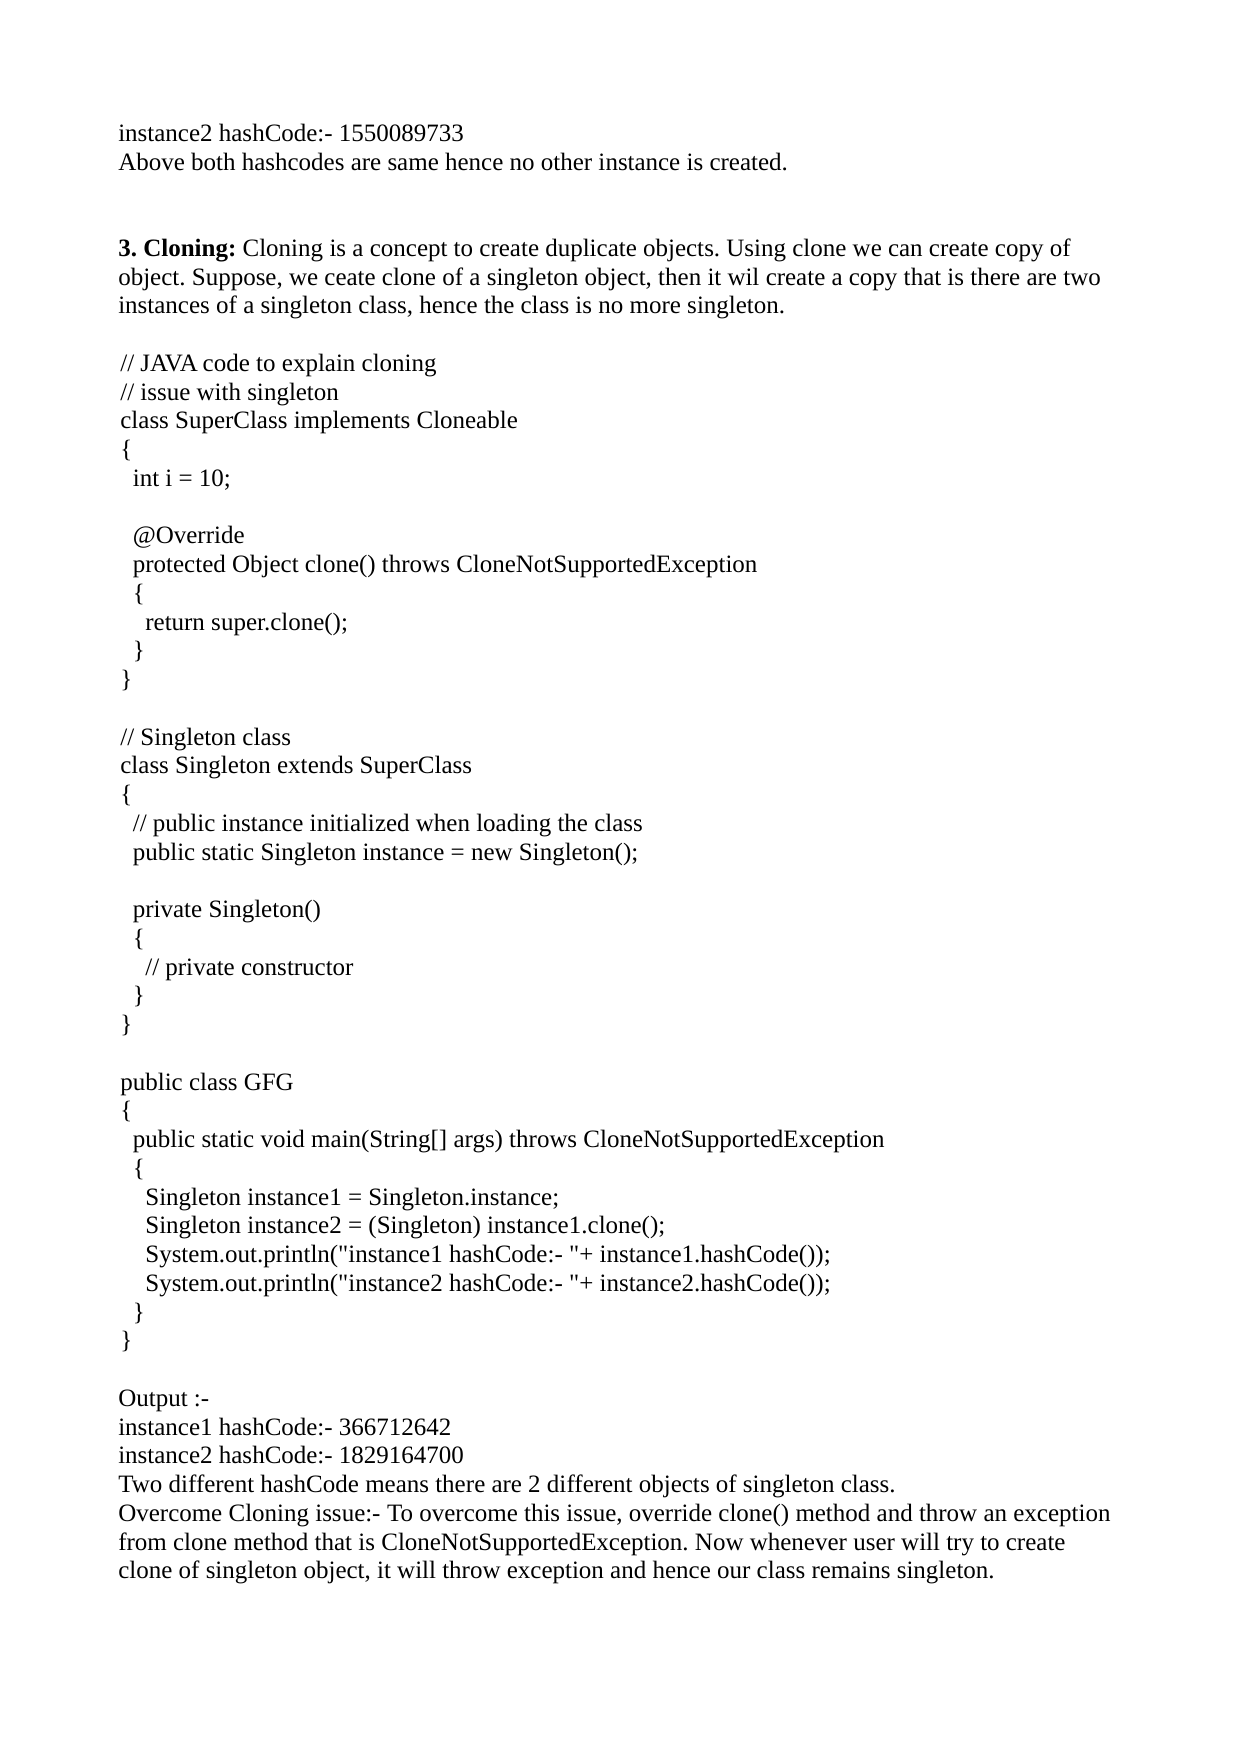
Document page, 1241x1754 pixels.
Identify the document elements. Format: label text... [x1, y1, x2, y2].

list Overcome Cloning issue:- To overcome this issue, override clone() method and throw an exception from clone method that is CloneNotSupportedException. Now whenever user will try to create clone of singleton object, it will throw exception and hence our class remains singleton. [118, 1498, 1122, 1584]
list instance2 hashCode:- 1829164700 [118, 1441, 1122, 1469]
table_header // JAVA code to explain cloning // issue with singleton class SuperClass implements Cloneable { int i = 10; @Override protected Object clone() throws CloneNotSupportedException { return super.clone(); } } // Singleton class class Singleton extends SuperClass { // public instance initialized when loading the class public static Singleton instance = new Singleton(); private Singleton() { // private constructor } } public class GFG { public static void main(String[] args) throws CloneNotSupportedException { Singleton instance1 = Singleton.instance; Singleton instance2 = (Singleton) instance1.clone(); System.out.println("instance1 hashCode:- "+ instance1.hashCode()); System.out.println("instance2 hashCode:- "+ instance2.hashCode()); } } [120, 348, 1122, 1354]
text Above both hashcodes are same hence no other instance is created. [118, 147, 1122, 176]
list Output :- [118, 1383, 1122, 1412]
list instance1 hashCode:- 366712642 [118, 1412, 1122, 1441]
text instance2 hashCode:- 1550089733 [118, 118, 1122, 147]
text 3. Cloning: Cloning is a concept to create duplicate objects. Using clone we can create copy of object. Suppose, we ceate clone of a singleton object, then it wil create a copy that is there are two instances of a singleton class, hence the class is no more singleton. [118, 233, 1122, 319]
list Two different hashCode means there are 2 different objects of singleton class. [118, 1469, 1122, 1498]
